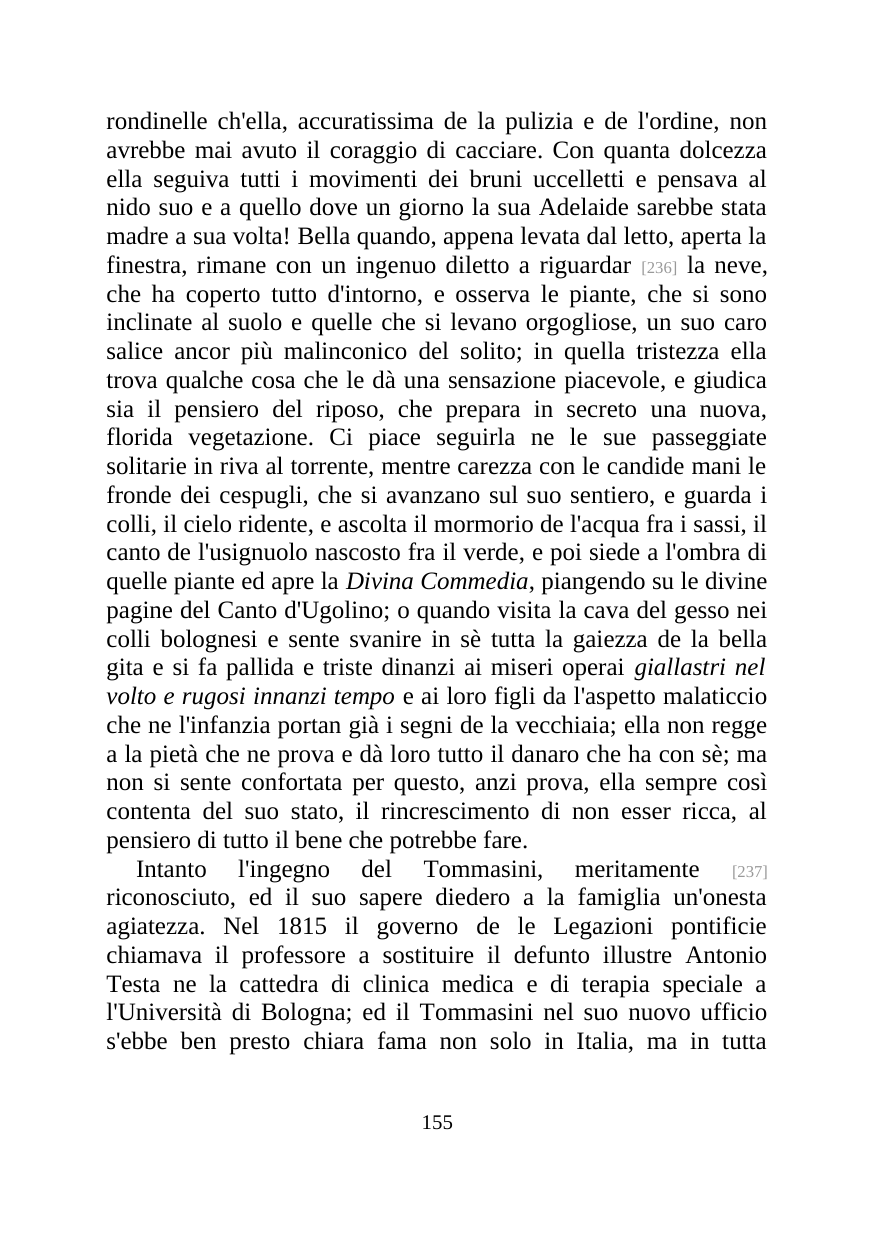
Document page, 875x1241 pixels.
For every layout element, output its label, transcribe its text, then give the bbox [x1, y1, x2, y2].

text Intanto l'ingegno del Tommasini, meritamente [237] riconosciuto, ed il suo sapere diedero a la famiglia un'onesta agiatezza. Nel 1815 il governo de le Legazioni pontificie chiamava il professore a sostituire il defunto illustre Antonio Testa ne la cattedra di clinica medica e di terapia speciale a l'Università di Bologna; ed il Tommasini nel suo nuovo ufficio s'ebbe ben presto chiara fama non solo in Italia, ma in tutta [106, 854, 768, 1055]
text rondinelle ch'ella, accuratissima de la pulizia e de l'ordine, non avrebbe mai avuto il coraggio di cacciare. Con quanta dolcezza ella seguiva tutti i movimenti dei bruni uccelletti e pensava al nido suo e a quello dove un giorno la sua Adelaide sarebbe stata madre a sua volta! Bella quando, appena levata dal letto, aperta la finestra, rimane con un ingenuo diletto a riguardar [236] la neve, che ha coperto tutto d'intorno, e osserva le piante, che si sono inclinate al suolo e quelle che si levano orgogliose, un suo caro salice ancor più malinconico del solito; in quella tristezza ella trova qualche cosa che le dà una sensazione piacevole, e giudica sia il pensiero del riposo, che prepara in secreto una nuova, florida vegetazione. Ci piace seguirla ne le sue passeggiate solitarie in riva al torrente, mentre carezza con le candide mani le fronde dei cespugli, che si avanzano sul suo sentiero, e guarda i colli, il cielo ridente, e ascolta il mormorio de l'acqua fra i sassi, il canto de l'usignuolo nascosto fra il verde, e poi siede a l'ombra di quelle piante ed apre la Divina Commedia, piangendo su le divine pagine del Canto d'Ugolino; o quando visita la cava del gesso nei colli bolognesi e sente svanire in sè tutta la gaiezza de la bella gita e si fa pallida e triste dinanzi ai miseri operai giallastri nel volto e rugosi innanzi tempo e ai loro figli da l'aspetto malaticcio che ne l'infanzia portan già i segni de la vecchiaia; ella non regge a la pietà che ne prova e dà loro tutto il danaro che ha con sè; ma non si sente confortata per questo, anzi prova, ella sempre così contenta del suo stato, il rincrescimento di non esser ricca, al pensiero di tutto il bene che potrebbe fare. [106, 106, 768, 854]
